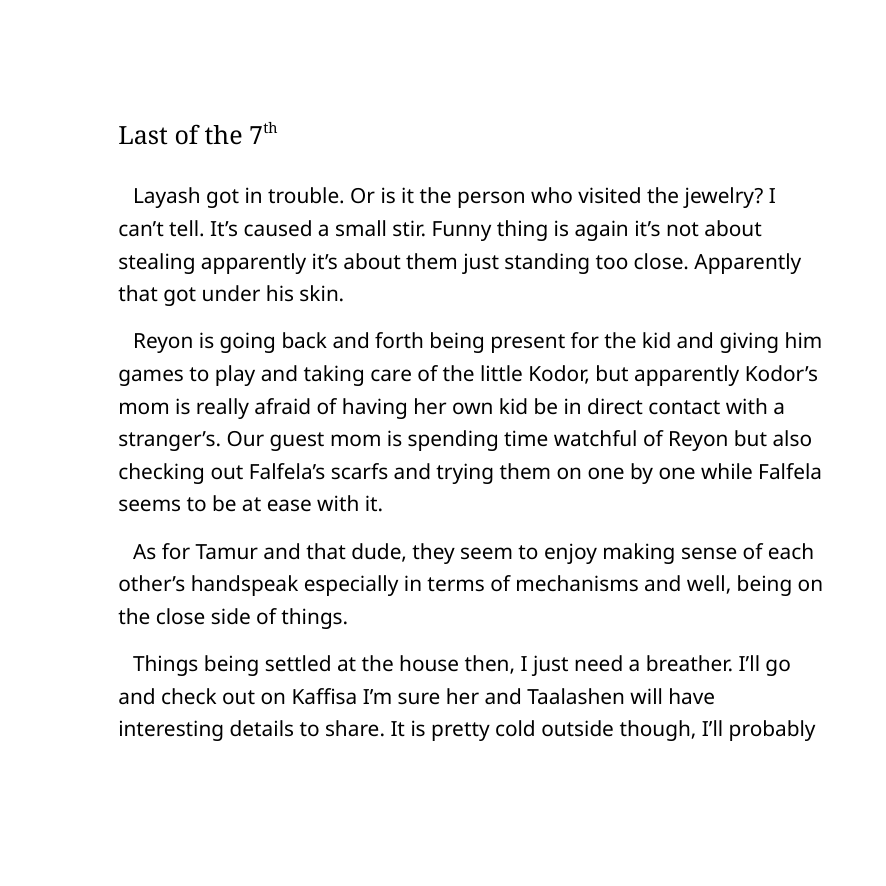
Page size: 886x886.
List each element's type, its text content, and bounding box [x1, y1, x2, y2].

text As for Tamur and that dude, they seem to enjoy making sense of each other’s handspeak especially in terms of mechanisms and well, being on the close side of things. [118, 537, 827, 630]
text Layash got in trouble. Or is it the person who visited the jewelry? I can’t tell. It’s caused a small stir. Funny thing is again it’s not about stealing apparently it’s about them just standing too close. Apparently that got under his skin. [118, 182, 827, 308]
subtitle Last of the 7th [118, 118, 827, 152]
text Things being settled at the house then, I just need a breather. I’ll go and check out on Kaffisa I’m sure her and Taalashen will have interesting details to share. It is pretty cold outside though, I’ll probably [118, 649, 827, 743]
text Reyon is going back and forth being present for the kid and giving him games to play and taking care of the little Kodor, but apparently Kodor’s mom is really afraid of having her own kid be in direct contact with a stranger’s. Our guest mom is spending time watchful of Reyon but also checking out Falfela’s scarfs and trying them on one by one while Falfela seems to be at ease with it. [118, 327, 827, 518]
